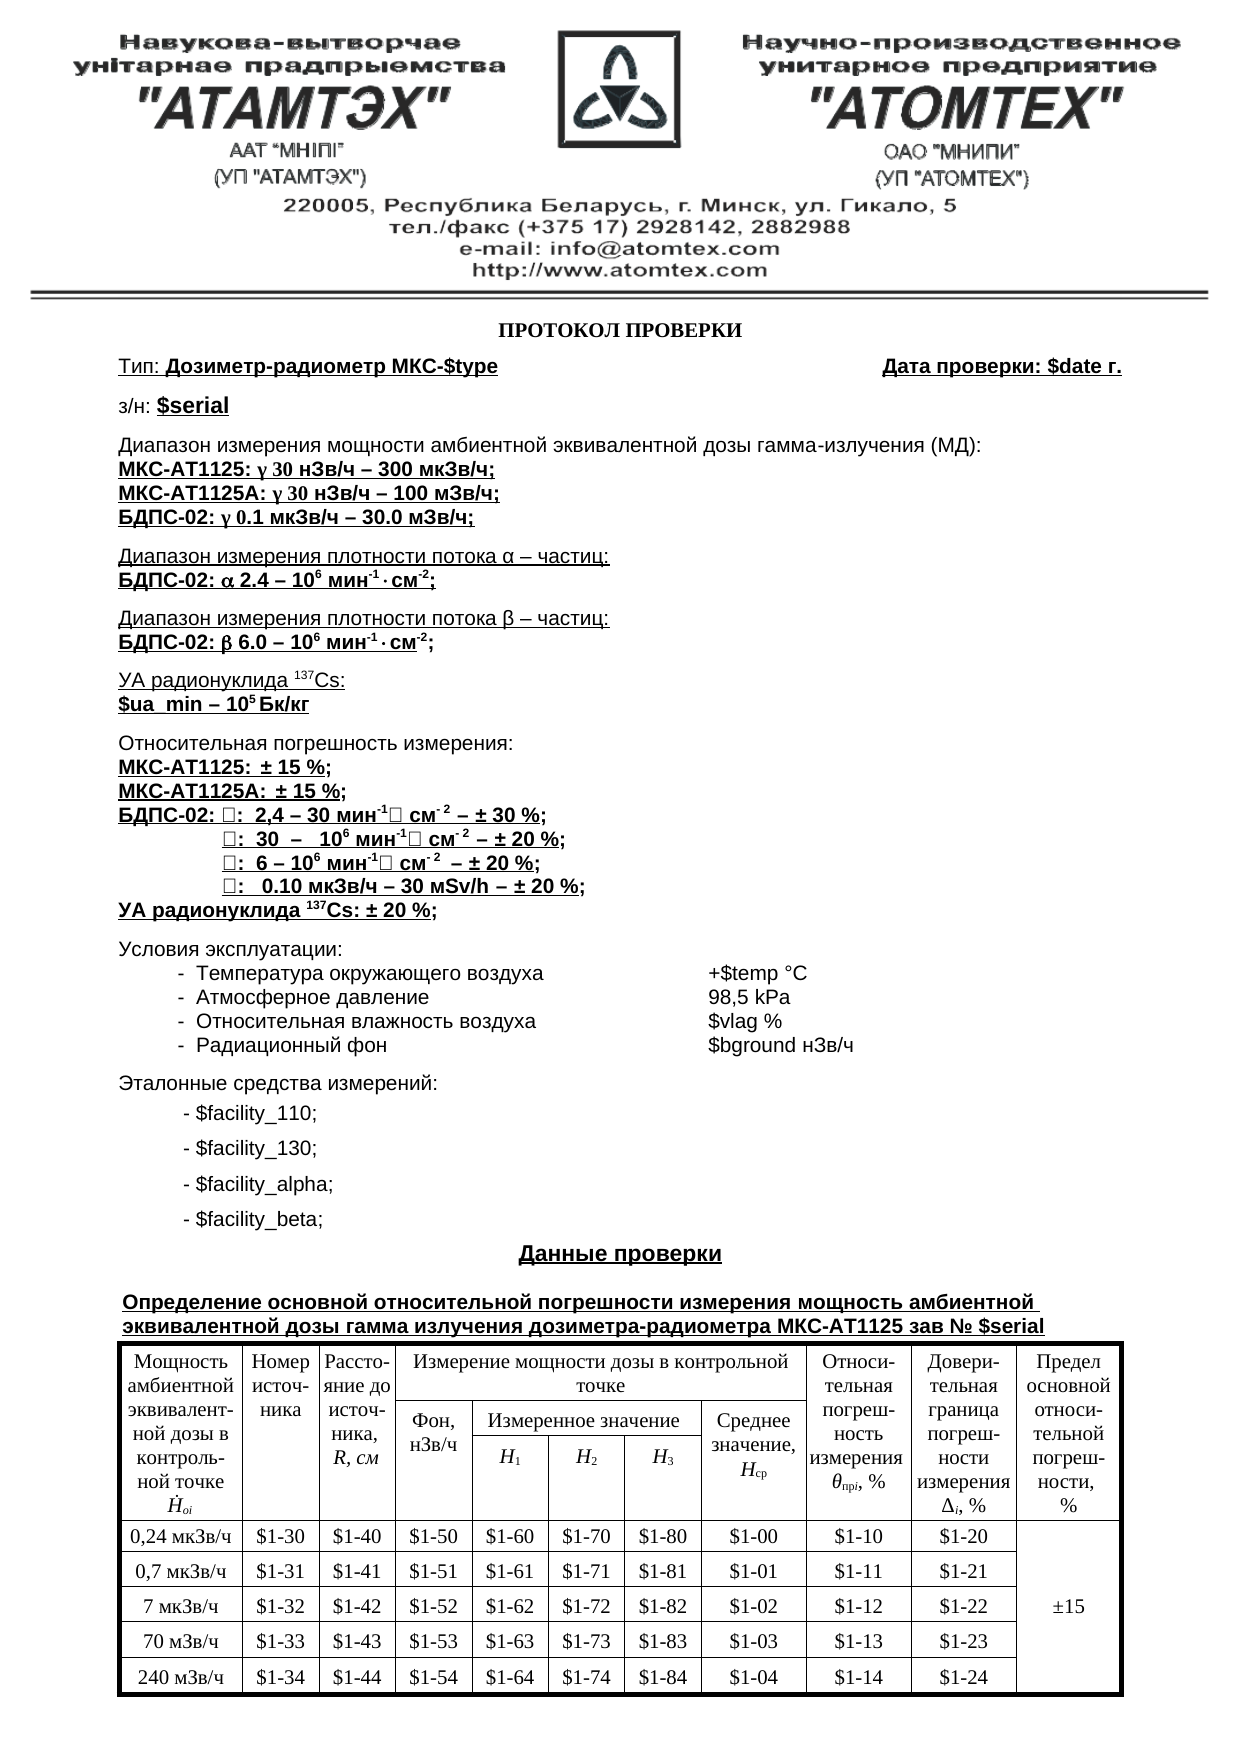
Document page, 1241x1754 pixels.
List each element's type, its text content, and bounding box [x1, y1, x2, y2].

table_cell 70 мЗв/ч [122, 1622, 242, 1657]
table_cell Предел основной относи-тельной погреш-ности, % [1017, 1346, 1119, 1520]
table_cell H1 [473, 1436, 548, 1520]
table_cell $1-61 [473, 1552, 548, 1586]
table_cell Довери-тельная граница погреш-ности измерения Δi, % [912, 1346, 1016, 1520]
text - Радиационный фон $bground нЗв/ч [177, 1032, 1122, 1056]
text Условия эксплуатации: [118, 937, 1122, 961]
text - Атмосферное давление 98,5 kPa [177, 984, 1122, 1008]
table_header - $facility_beta; [118, 1201, 1122, 1236]
table_cell 0,24 мкЗв/ч [122, 1521, 242, 1551]
table_cell $1-63 [473, 1622, 548, 1657]
text ПРОТОКОЛ ПРОВЕРКИ [118, 318, 1122, 342]
table_cell $1-82 [625, 1587, 701, 1621]
table_cell $1-52 [396, 1587, 472, 1621]
table_cell $1-73 [549, 1622, 624, 1657]
table_cell $1-71 [549, 1552, 624, 1586]
table_cell $1-50 [396, 1521, 472, 1551]
table_cell $1-41 [320, 1552, 395, 1586]
table_cell $1-32 [243, 1587, 319, 1621]
table_cell $1-20 [912, 1521, 1016, 1551]
table_cell $1-30 [243, 1521, 319, 1551]
table_cell $1-33 [243, 1622, 319, 1657]
table_cell $1-00 [702, 1521, 806, 1551]
table_cell $1-04 [702, 1658, 806, 1692]
table_cell $1-23 [912, 1622, 1016, 1657]
table_cell $1-02 [702, 1587, 806, 1621]
table_cell $1-43 [320, 1622, 395, 1657]
table_cell $1-72 [549, 1587, 624, 1621]
text - Температура окружающего воздуха +$temp °C [177, 961, 1122, 984]
table_cell $1-83 [625, 1622, 701, 1657]
table_cell $1-60 [473, 1521, 548, 1551]
table_cell Мощность амбиентной эквивалент-ной дозы в контроль-ной точке Ḣoi [122, 1346, 242, 1520]
text з/н: $serial [118, 392, 1122, 418]
table_header МКС-АТ1125А: γ 30 нЗв/ч – 100 мЗв/ч; [118, 481, 1063, 505]
table_cell $1-12 [807, 1587, 911, 1621]
table_cell $1-70 [549, 1521, 624, 1551]
table_cell Относи-тельная погреш-ность измерения θпрi, % [807, 1346, 911, 1520]
table_cell 0,7 мкЗв/ч [122, 1552, 242, 1586]
text Относительная погрeшность измерения: [118, 731, 1122, 754]
text Эталонные средства измерений: [118, 1071, 1122, 1095]
table_cell H3 [625, 1436, 701, 1520]
table_header БДПС-02: : 2,4 – 30 мин-1 см- 2 – ± 30 %; : 30 – 106 мин-1 см- 2 – ± 20 %; : 6 – 106 мин-1 см- 2 – ± 20 %; : 0.10 мкЗв/ч – 30 мSv/h – ± 20 %; [118, 803, 1063, 898]
table_cell 240 мЗв/ч [122, 1658, 242, 1692]
table_cell $1-01 [702, 1552, 806, 1586]
table_header Диапазон измерения мощности амбиентной эквивалентной дозы гамма-излучения (МД): [118, 433, 1063, 457]
table_cell $1-80 [625, 1521, 701, 1551]
table_cell Измерение мощности дозы в контрольной точке [396, 1346, 806, 1400]
table_cell $1-53 [396, 1622, 472, 1657]
table_cell $1-31 [243, 1552, 319, 1586]
table_cell Среднее значение, Hср [702, 1401, 806, 1520]
table_cell $1-14 [807, 1658, 911, 1692]
table_cell Измеренное значение [473, 1401, 701, 1435]
table_header УА радионуклида 137Cs: $ua_min – 105 Бк/кг [118, 654, 1063, 716]
table_cell $1-51 [396, 1552, 472, 1586]
table_cell $1-40 [320, 1521, 395, 1551]
table_cell ±15 [1017, 1521, 1119, 1692]
table_cell $1-44 [320, 1658, 395, 1692]
table_cell $1-13 [807, 1622, 911, 1657]
table_cell $1-81 [625, 1552, 701, 1586]
text Тип: Дозиметр-радиометр МКС-$type Дата проверки: $date г. [118, 354, 1122, 378]
table_cell $1-74 [549, 1658, 624, 1692]
table_cell $1-11 [807, 1552, 911, 1586]
table_header - $facility_130; [118, 1130, 1122, 1166]
table_header - $facility_110; [118, 1095, 1122, 1130]
table_cell $1-62 [473, 1587, 548, 1621]
table_header МКС-АТ1125: γ 30 нЗв/ч – 300 мкЗв/ч; [118, 457, 1063, 481]
table_header МКС-АТ1125: ± 15 %; [118, 755, 1063, 778]
table_cell $1-21 [912, 1552, 1016, 1586]
table_cell 7 мкЗв/ч [122, 1587, 242, 1621]
table_header Данные проверки Определение основной относительной погрешности измерения мощность амбиентной эквивалентной дозы гамма излучения дозиметра-радиометра МКС-AT1125 зав № $serial [119, 1236, 1121, 1341]
table_cell Рассто-яние до источ-ника, R, см [320, 1346, 395, 1520]
table_header БДПС-02: γ 0.1 мкЗв/ч – 30.0 мЗв/ч; Диапазон измерения плотности потока α – частиц: БДПС-02:  2.4 – 106 мин-1см-2; Диапазон измерения плотности потока β – частиц: БДПС-02:  6.0 – 106 мин-1см-2; [118, 505, 1063, 654]
table_cell $1-22 [912, 1587, 1016, 1621]
table_cell $1-24 [912, 1658, 1016, 1692]
table_cell $1-64 [473, 1658, 548, 1692]
table_cell H2 [549, 1436, 624, 1520]
text - Относительная влажность воздуха $vlag % [177, 1008, 1122, 1032]
table_cell $1-84 [625, 1658, 701, 1692]
table_cell Фон, нЗв/ч [396, 1401, 472, 1520]
table_cell $1-34 [243, 1658, 319, 1692]
table_header МКС-АТ1125А: ± 15 %; [118, 779, 1063, 802]
table_cell $1-42 [320, 1587, 395, 1621]
table_cell $1-10 [807, 1521, 911, 1551]
table_cell $1-03 [702, 1622, 806, 1657]
table_cell $1-54 [396, 1658, 472, 1692]
table_header УА радионуклида 137Cs: ± 20 %; [118, 898, 1063, 922]
table_header - $facility_alpha; [118, 1166, 1122, 1201]
table_cell Номер источ-ника [243, 1346, 319, 1520]
